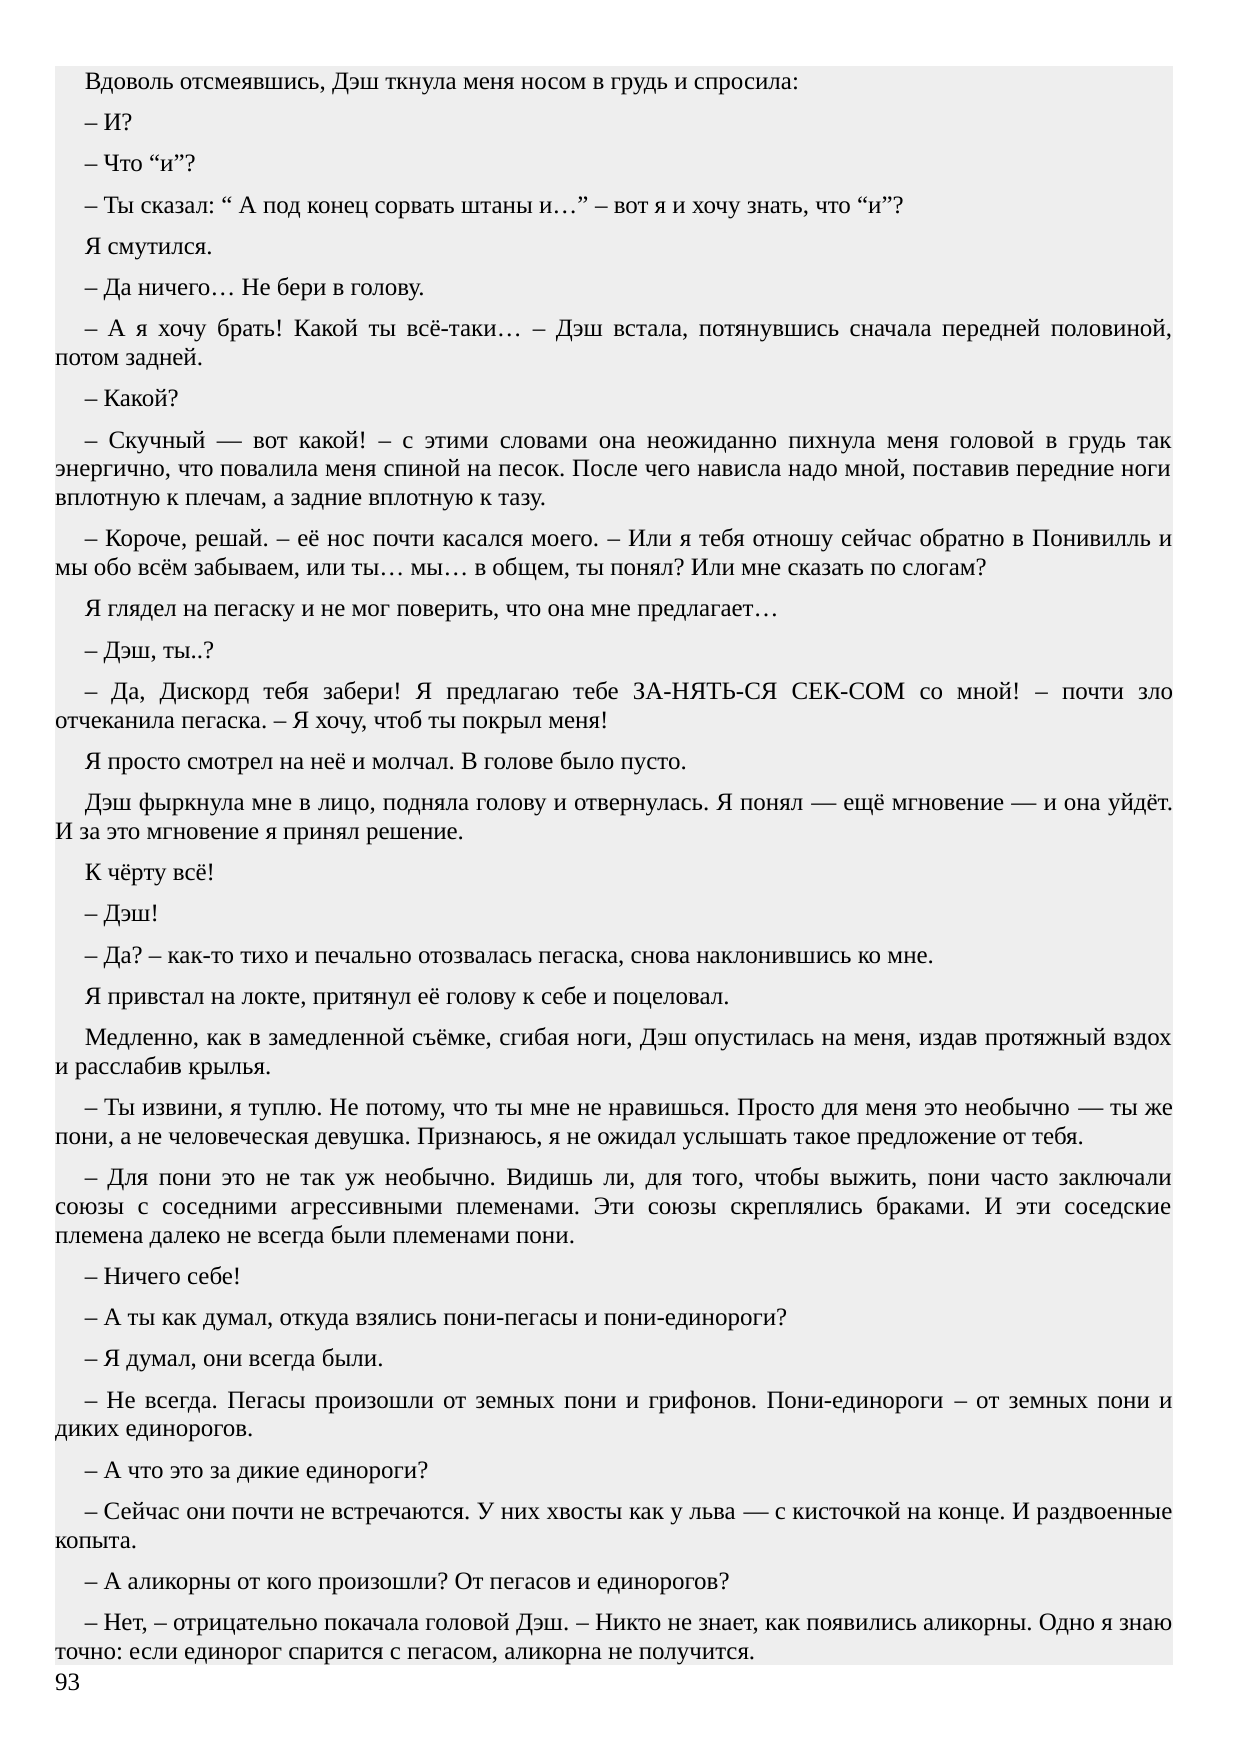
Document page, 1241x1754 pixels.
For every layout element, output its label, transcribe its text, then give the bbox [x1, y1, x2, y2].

text Я просто смотрел на неё и молчал. В голове было пусто. [55, 746, 1173, 775]
text – Что “и”? [55, 148, 1173, 177]
text – А ты как думал, откуда взялись пони-пегасы и пони-единороги? [55, 1302, 1173, 1331]
text – А аликорны от кого произошли? От пегасов и единорогов? [55, 1566, 1173, 1595]
text – Дэш, ты..? [55, 635, 1173, 663]
text – И? [55, 107, 1173, 136]
text – Дэш! [55, 898, 1173, 927]
text – Какой? [55, 383, 1173, 412]
text – Короче, решай. – её нос почти касался моего. – Или я тебя отношу сейчас обратно в Понивилль и мы обо всём забываем, или ты… мы… в общем, ты понял? Или мне сказать по слогам? [55, 523, 1173, 581]
text – Сейчас они почти не встречаются. У них хвосты как у льва — с кисточкой на конце. И раздвоенные копыта. [55, 1496, 1173, 1553]
text – Я думал, они всегда были. [55, 1343, 1173, 1372]
text Вдоволь отсмеявшись, Дэш ткнула меня носом в грудь и спросила: [55, 66, 1173, 95]
text – Для пони это не так уж необычно. Видишь ли, для того, чтобы выжить, пони часто заключали союзы с соседними агрессивными племенами. Эти союзы скреплялись браками. И эти соседские племена далеко не всегда были племенами пони. [55, 1162, 1173, 1248]
text – Да? – как-то тихо и печально отозвалась пегаска, снова наклонившись ко мне. [55, 940, 1173, 968]
text – Да, Дискорд тебя забери! Я предлагаю тебе ЗА-НЯТЬ-СЯ СЕК-СОМ со мной! – почти зло отчеканила пегаска. – Я хочу, чтоб ты покрыл меня! [55, 676, 1173, 733]
text – Ты сказал: “ А под конец сорвать штаны и…” – вот я и хочу знать, что “и”? [55, 190, 1173, 218]
text – А что это за дикие единороги? [55, 1455, 1173, 1483]
text – Ничего себе! [55, 1261, 1173, 1290]
text – Ты извини, я туплю. Не потому, что ты мне не нравишься. Просто для меня это необычно — ты же пони, а не человеческая девушка. Признаюсь, я не ожидал услышать такое предложение от тебя. [55, 1092, 1173, 1150]
text Дэш фыркнула мне в лицо, подняла голову и отвернулась. Я понял — ещё мгновение — и она уйдёт. И за это мгновение я принял решение. [55, 787, 1173, 845]
text К чёрту всё! [55, 857, 1173, 886]
text – Да ничего… Не бери в голову. [55, 272, 1173, 301]
text Я привстал на локте, притянул её голову к себе и поцеловал. [55, 981, 1173, 1010]
text Медленно, как в замедленной съёмке, сгибая ноги, Дэш опустилась на меня, издав протяжный вздох и расслабив крылья. [55, 1022, 1173, 1080]
text – А я хочу брать! Какой ты всё-таки… – Дэш встала, потянувшись сначала передней половиной, потом задней. [55, 313, 1173, 371]
text Я глядел на пегаску и не мог поверить, что она мне предлагает… [55, 593, 1173, 622]
text – Не всегда. Пегасы произошли от земных пони и грифонов. Пони-единороги – от земных пони и диких единорогов. [55, 1385, 1173, 1442]
text – Скучный — вот какой! – с этими словами она неожиданно пихнула меня головой в грудь так энергично, что повалила меня спиной на песок. После чего нависла надо мной, поставив передние ноги вплотную к плечам, а задние вплотную к тазу. [55, 425, 1173, 511]
text – Нет, – отрицательно покачала головой Дэш. – Никто не знает, как появились аликорны. Одно я знаю точно: если единорог спарится с пегасом, аликорна не получится. [55, 1607, 1173, 1665]
text Я смутился. [55, 231, 1173, 260]
